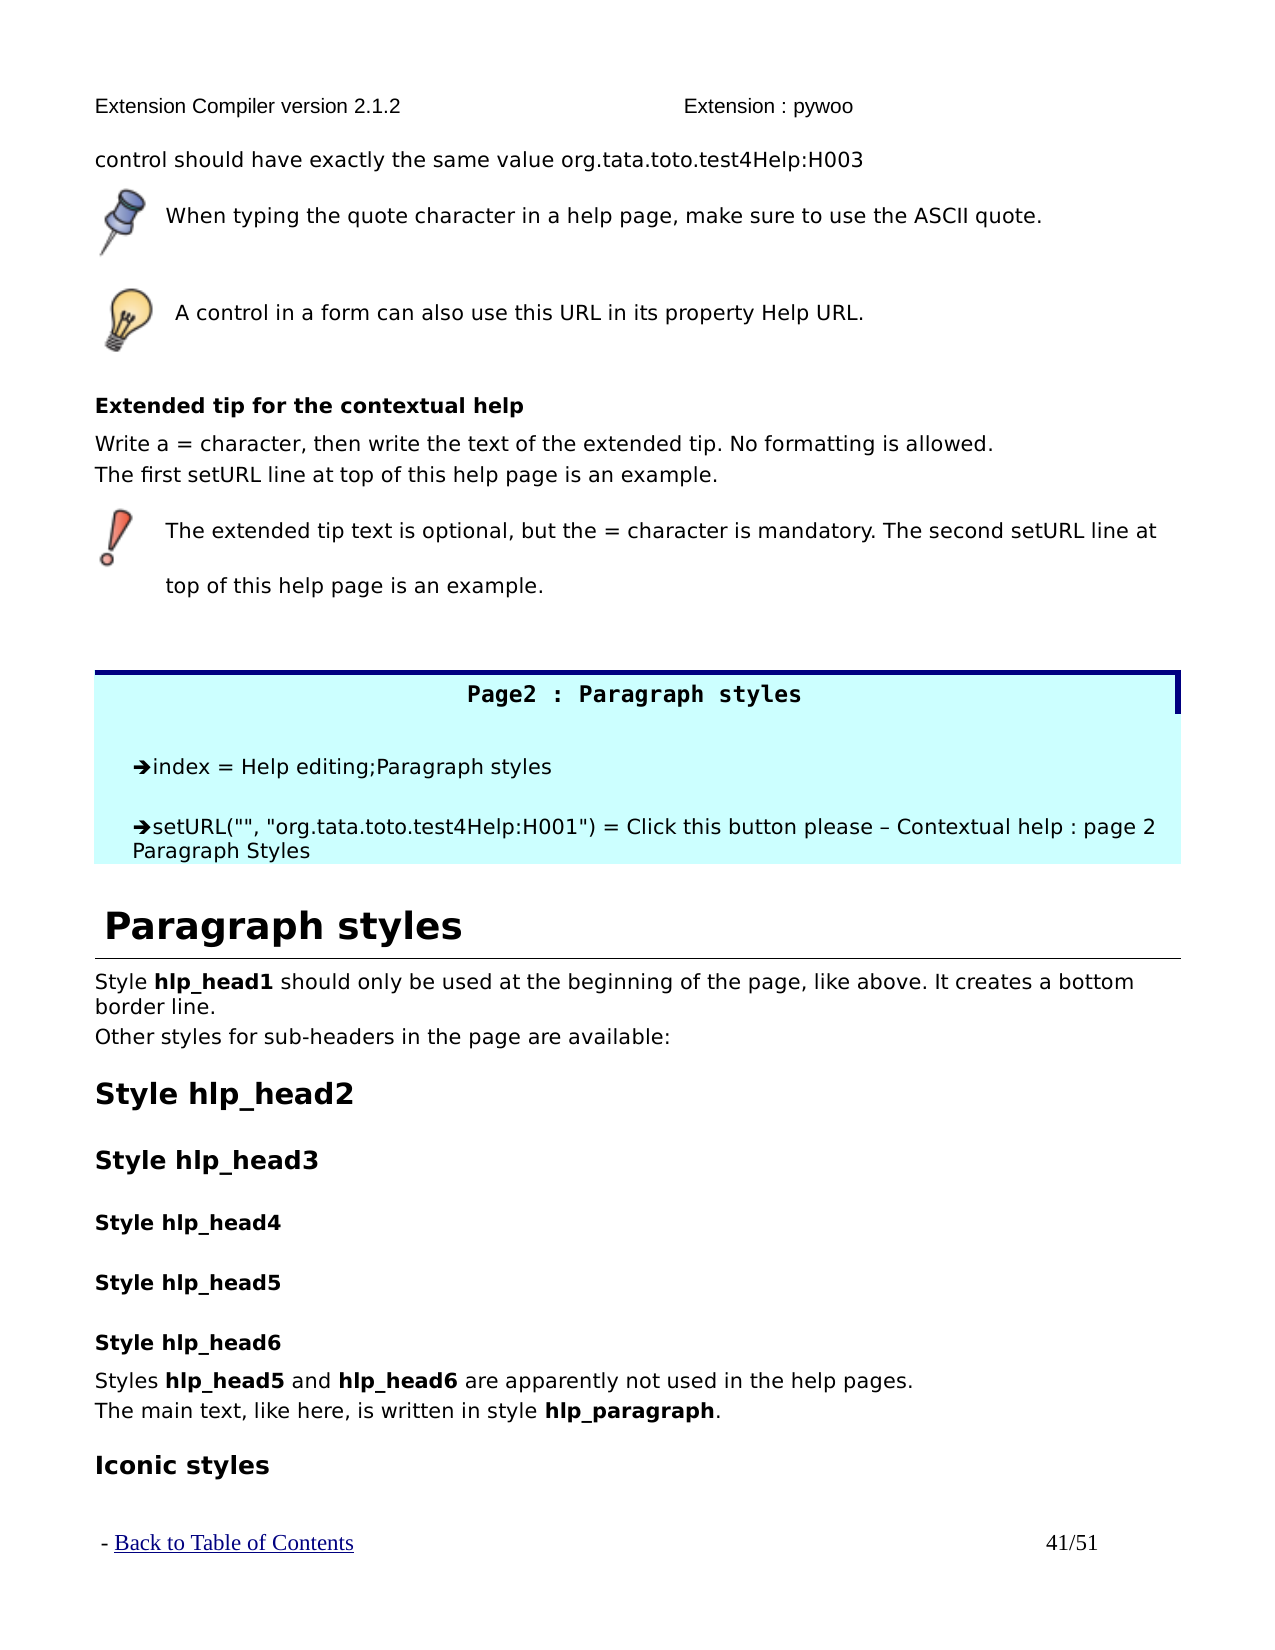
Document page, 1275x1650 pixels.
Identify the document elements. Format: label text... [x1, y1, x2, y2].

list When typing the quote character in a help page, make sure to use the ASCII quote. [151, 187, 1181, 259]
text The first setURL line at top of this help page is an example. [94, 462, 1181, 487]
text The main text, like here, is written in style hlp_paragraph. [94, 1399, 1181, 1423]
text Style hlp_head6 [94, 1331, 1181, 1355]
text Style hlp_head3 [94, 1146, 1181, 1175]
text Extended tip for the contextual help [94, 394, 1181, 419]
picture [95, 284, 163, 357]
text Other styles for sub-headers in the page are available: [94, 1025, 1181, 1049]
text Style hlp_head5 [94, 1271, 1181, 1295]
text Styles hlp_head5 and hlp_head6 are apparently not used in the help pages. [94, 1369, 1181, 1393]
list setURL("", "org.tata.toto.test4Help:H001") = Click this button please – Contextual help : page 2 Paragraph Styles [94, 815, 1181, 864]
text control should have exactly the same value org.tata.toto.test4Help:H003 [94, 147, 1181, 172]
text Iconic styles [94, 1451, 1181, 1480]
text Style hlp_head1 should only be used at the beginning of the page, like above. It creates a bottom border line. [94, 970, 1181, 1019]
list index = Help editing;Paragraph styles [94, 755, 1181, 779]
text Page2 : Paragraph styles [94, 671, 1175, 714]
text Paragraph styles [94, 895, 1181, 958]
text Style hlp_head2 [94, 1077, 1181, 1111]
picture [95, 502, 138, 574]
picture [95, 187, 151, 259]
list The extended tip text is optional, but the = character is mandatory. The second setURL line at top of this help page is an example. [94, 502, 1181, 599]
text Write a = character, then write the text of the extended tip. No formatting is allowed. [94, 432, 1181, 457]
text Style hlp_head4 [94, 1211, 1181, 1235]
list A control in a form can also use this URL in its property Help URL. [94, 283, 1181, 358]
